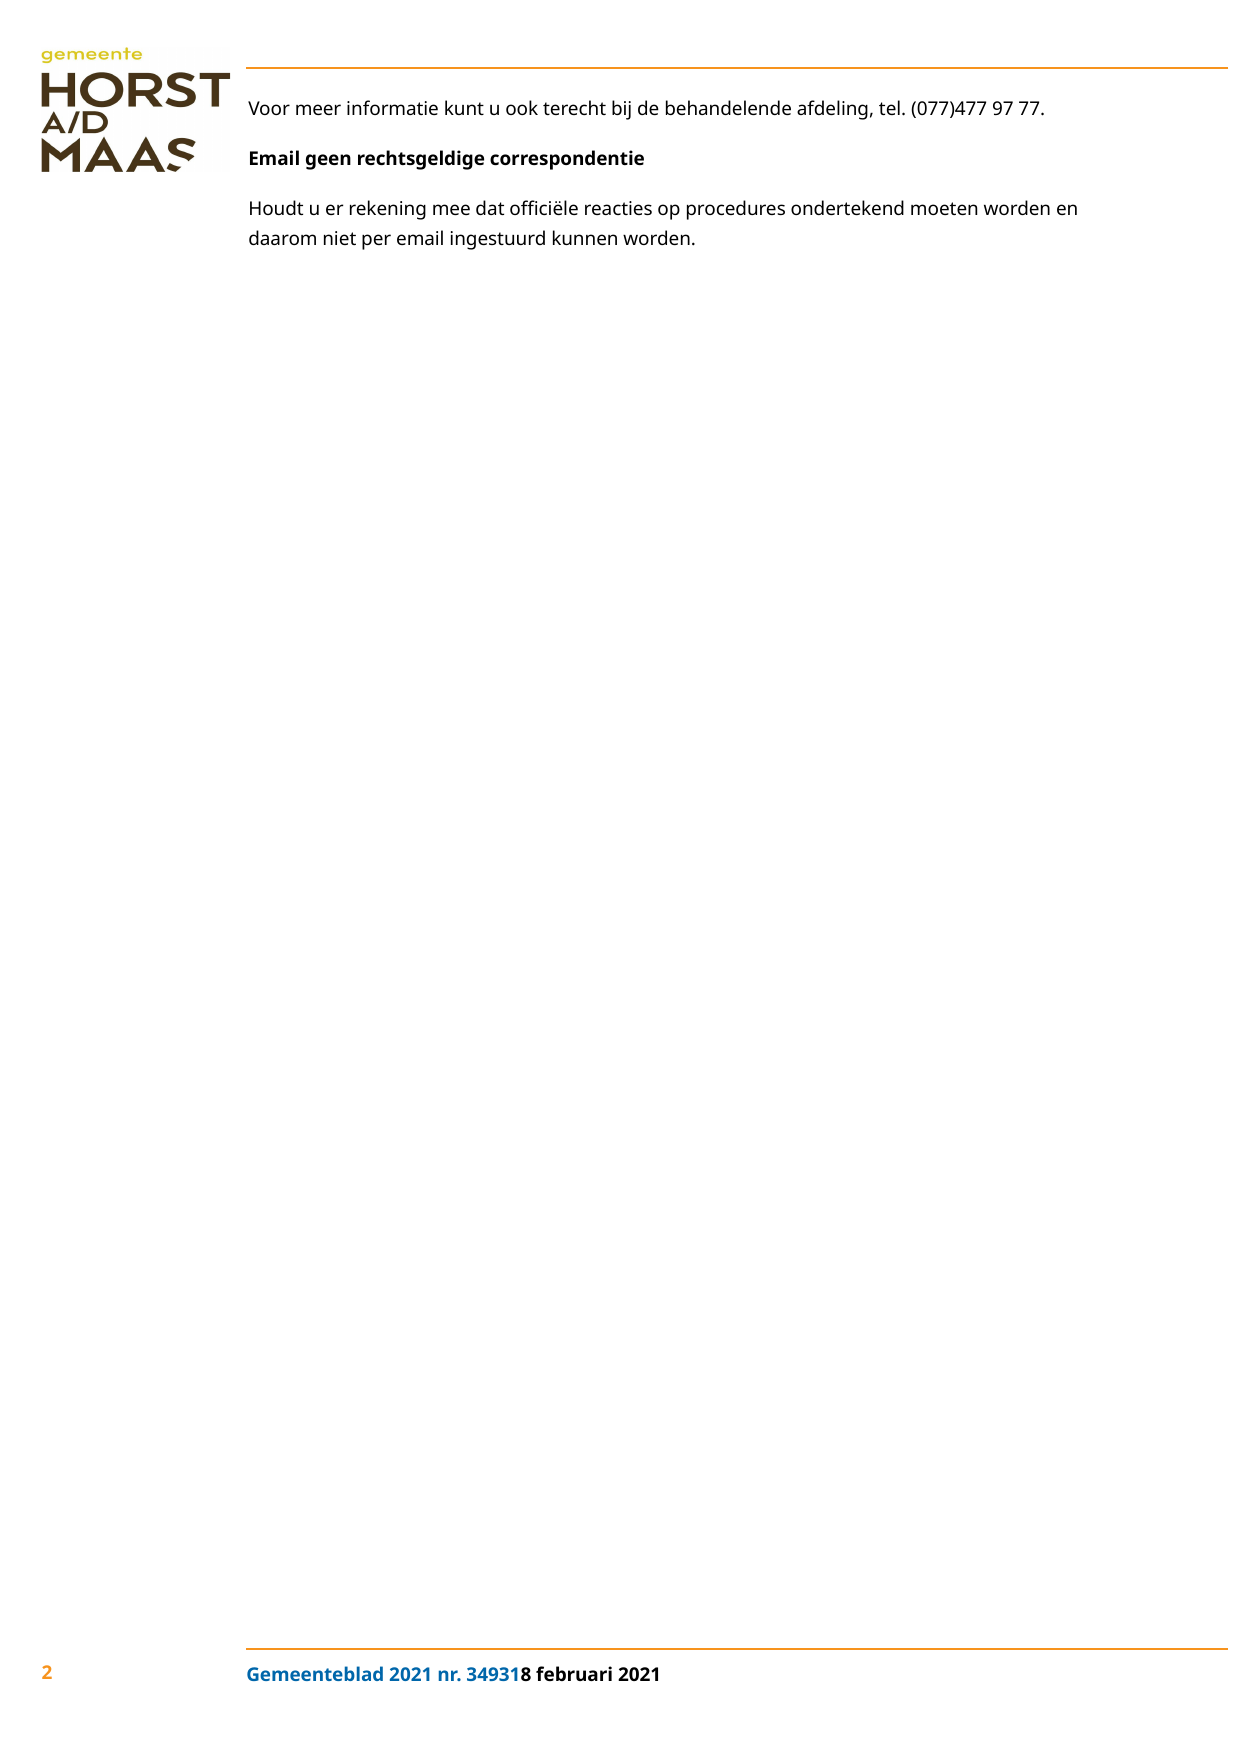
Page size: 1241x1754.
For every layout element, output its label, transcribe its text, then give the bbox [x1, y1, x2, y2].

picture [41, 47, 231, 172]
text Houdt u er rekening mee dat officiële reacties op procedures ondertekend moeten worden en daarom niet per email ingestuurd kunnen worden. [248, 196, 1152, 251]
text Voor meer informatie kunt u ook terecht bij de behandelende afdeling, tel. (077)477 97 77. [248, 95, 1152, 121]
text Email geen rechtsgeldige correspondentie [248, 145, 1152, 171]
